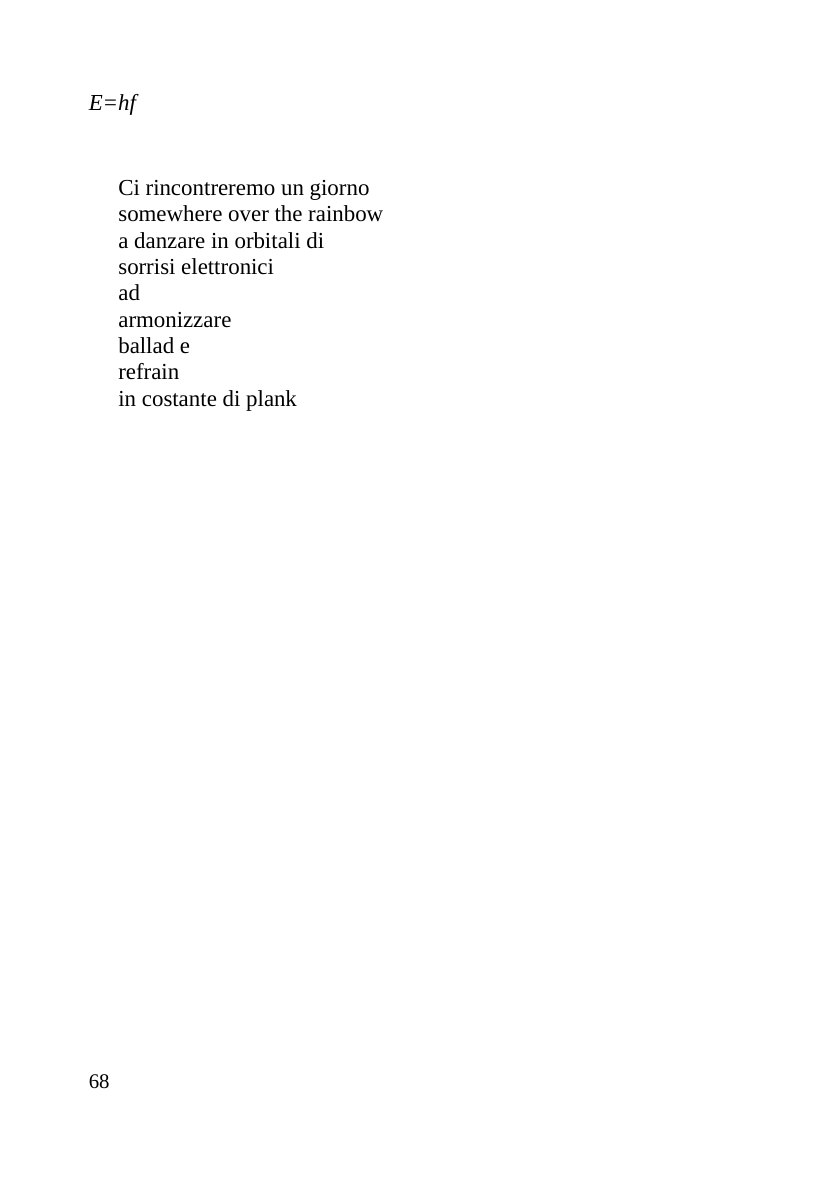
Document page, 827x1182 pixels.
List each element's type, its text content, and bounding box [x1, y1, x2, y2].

text ad [118, 279, 738, 306]
text E=hf [88, 88, 738, 115]
text Ci rincontreremo un giorno [118, 174, 738, 200]
text somewhere over the rainbow [118, 200, 738, 227]
text refrain [118, 358, 738, 385]
text armonizzare [118, 306, 738, 332]
text in costante di plank [118, 385, 738, 411]
text ballad e [118, 332, 738, 358]
text a danzare in orbitali di [118, 227, 738, 253]
text sorrisi elettronici [118, 253, 738, 279]
